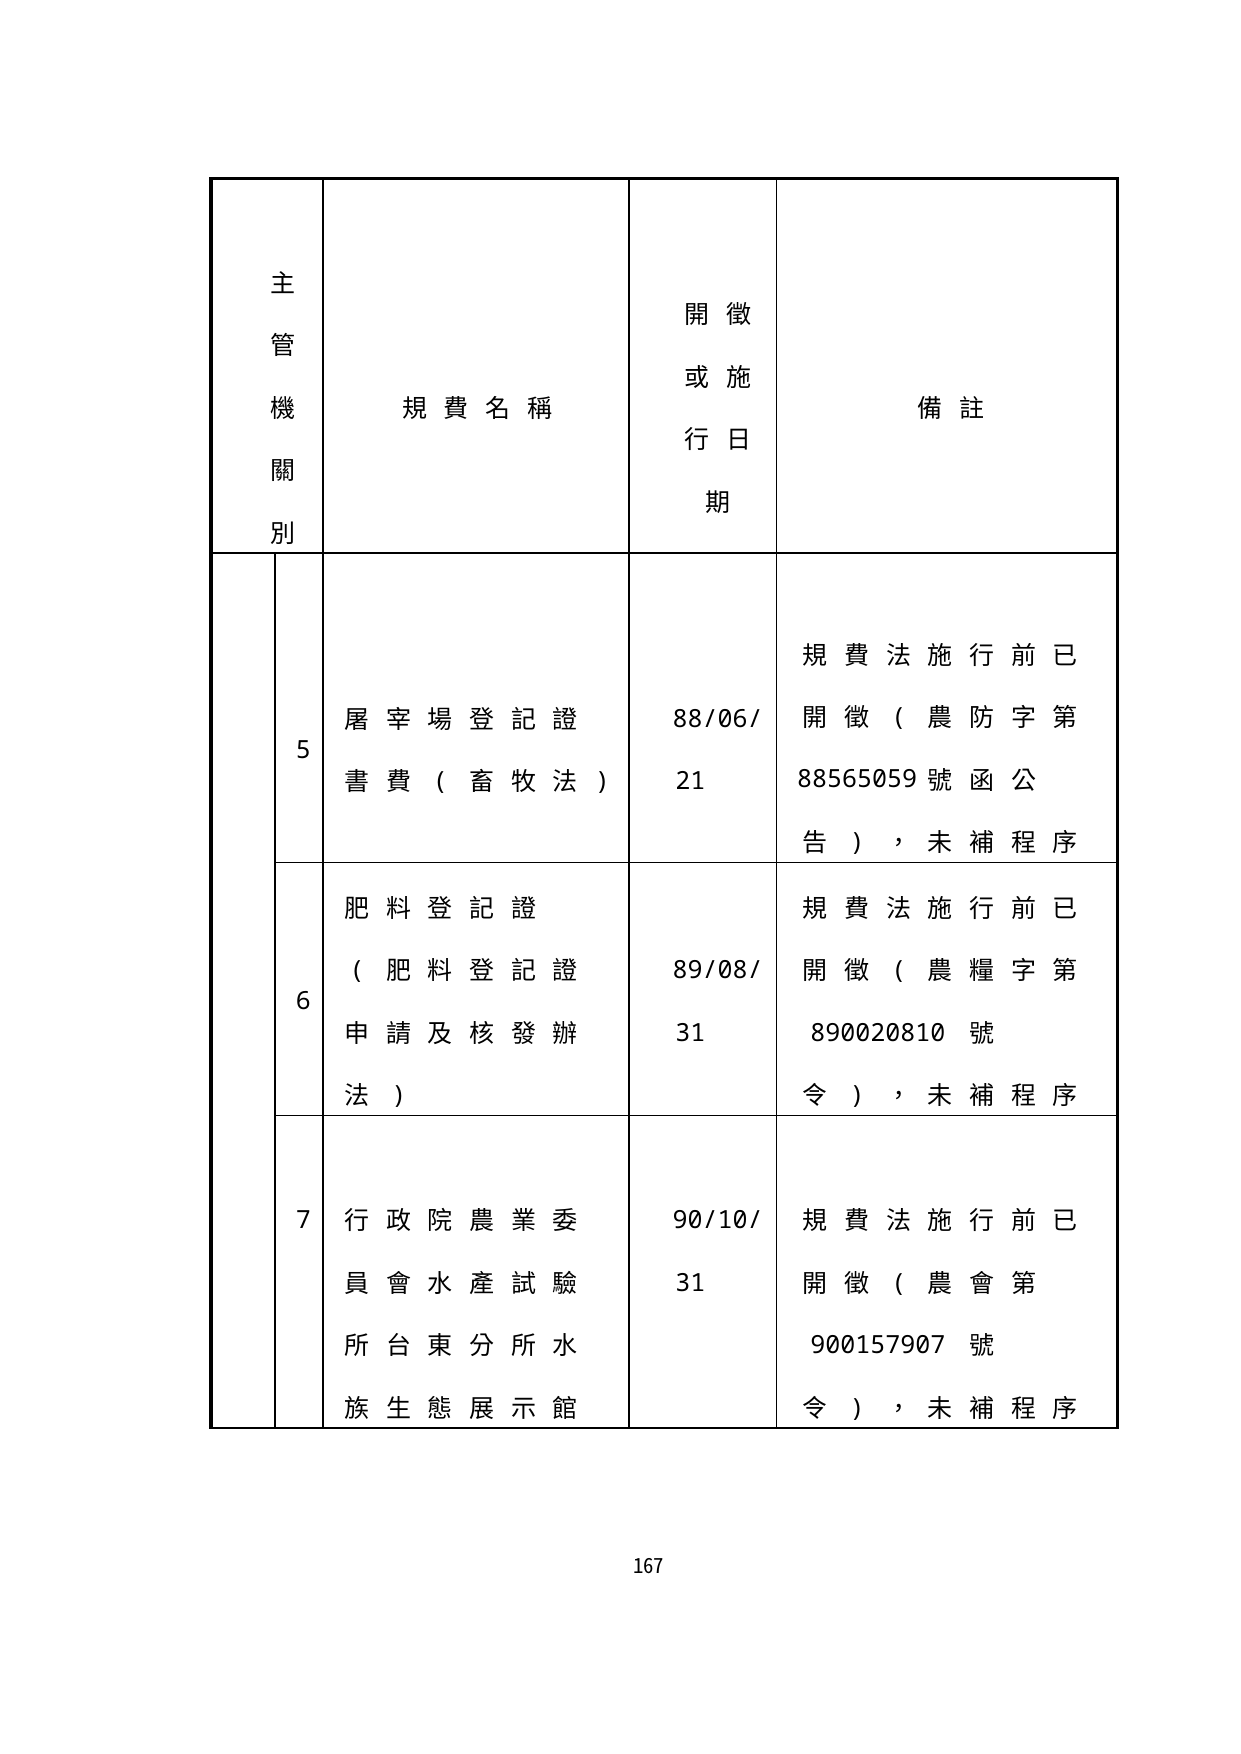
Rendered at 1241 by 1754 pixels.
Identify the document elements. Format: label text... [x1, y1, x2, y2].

table_cell 農委會 [213, 554, 274, 1427]
table_header 規費名稱 [324, 180, 628, 552]
table_cell 5 [276, 554, 322, 862]
table_cell 屠宰場登記證書費(畜牧法) [324, 554, 628, 862]
table_cell 肥料登記證(肥料登記證申請及核發辦法) [324, 863, 628, 1115]
table_cell 規費法施行前已開徵(農防字第88565059號函公告)，未補程序 [777, 554, 1116, 862]
table_cell 規費法施行前已開徵(農糧字第890020810號令)，未補程序 [777, 863, 1116, 1115]
table_header 開徵或施行日期 [630, 180, 776, 552]
table_header 備註 [777, 180, 1116, 552]
table_cell 88/06/21 [630, 554, 776, 862]
table_cell 89/08/31 [630, 863, 776, 1115]
table_cell 90/10/31 [630, 1116, 776, 1427]
table_cell 規費法施行前已開徵(農會第900157907號令)，未補程序 [777, 1116, 1116, 1427]
table_cell 行政院農業委員會水產試驗所台東分所水族生態展示館 [324, 1116, 628, 1427]
table_cell 6 [276, 863, 322, 1115]
table_header 主管機關別 [213, 180, 322, 552]
table_cell 7 [276, 1116, 322, 1427]
